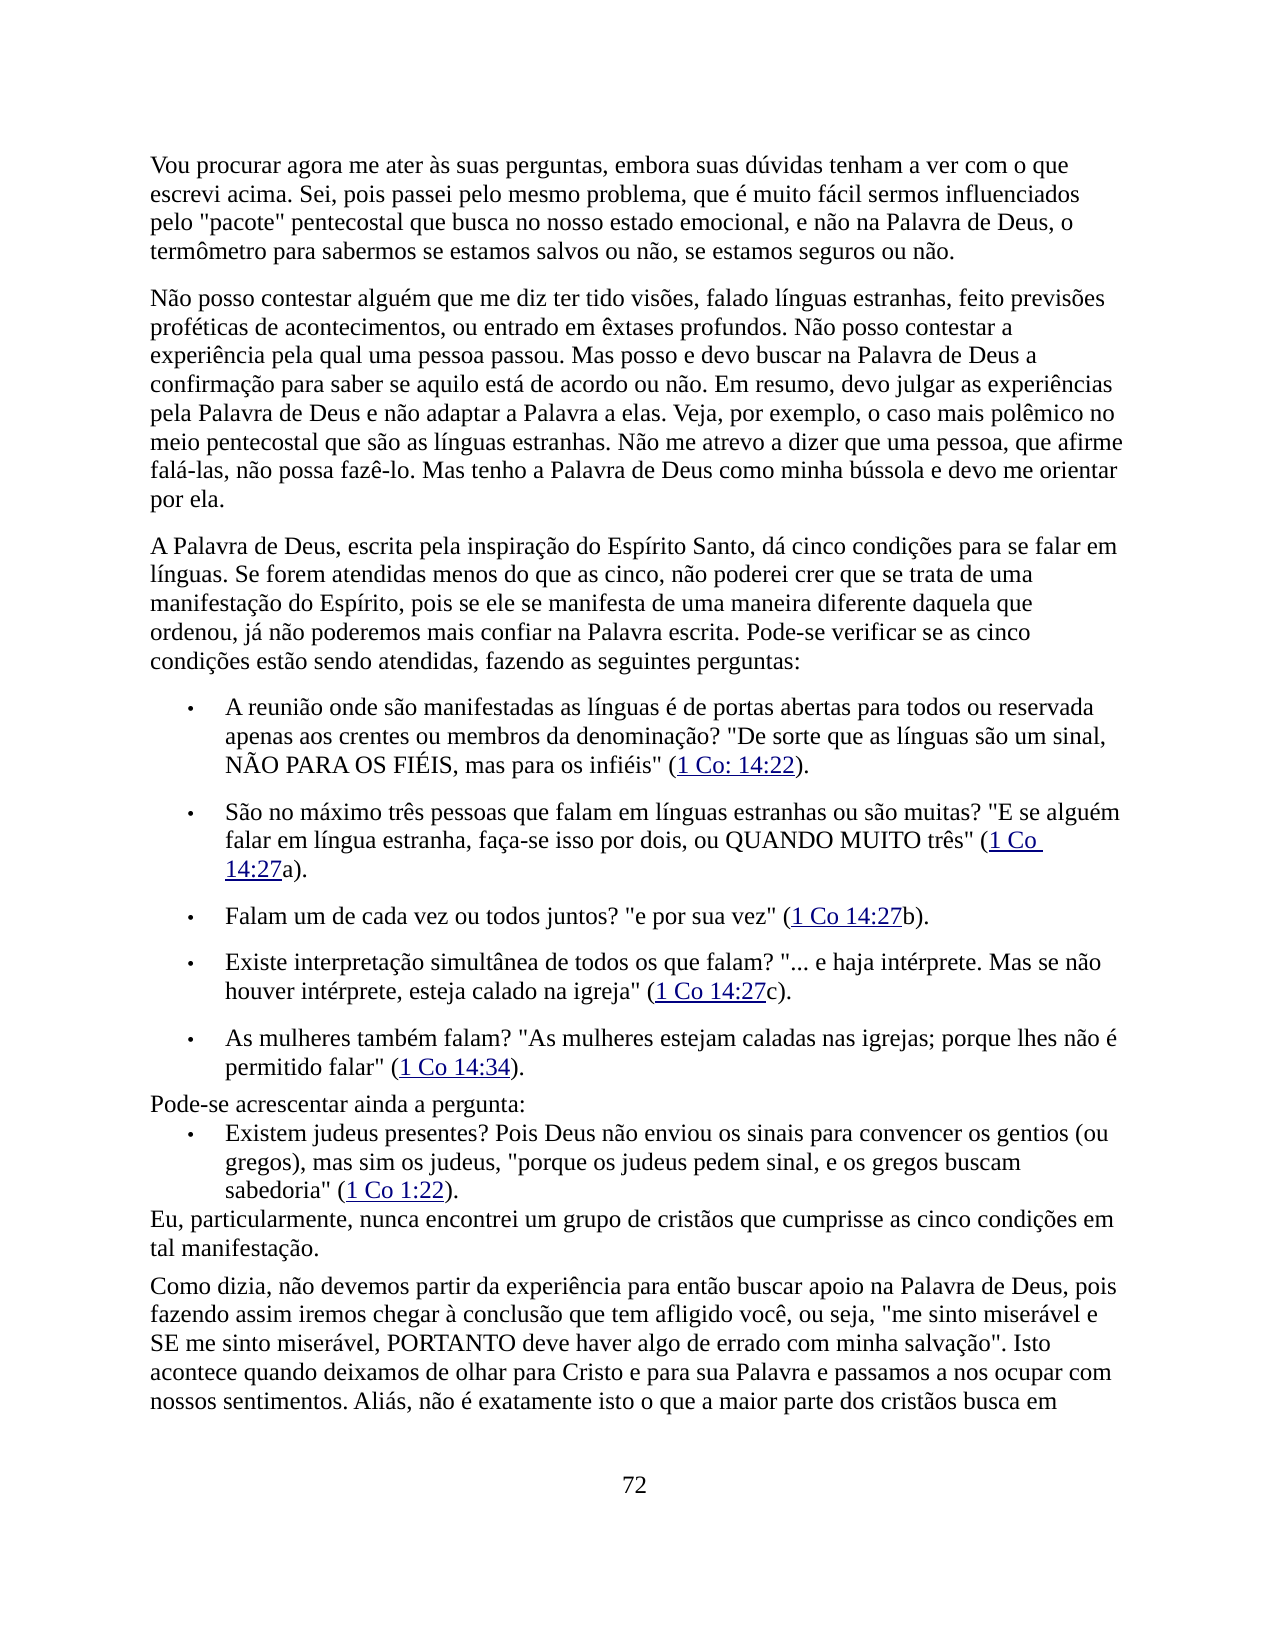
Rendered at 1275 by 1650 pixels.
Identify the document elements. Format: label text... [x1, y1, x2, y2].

list Falam um de cada vez ou todos juntos? "e por sua vez" (1 Co 14:27b). [187, 901, 1125, 929]
text Eu, particularmente, nunca encontrei um grupo de cristãos que cumprisse as cinco condições em tal manifestação. [150, 1204, 1125, 1262]
list A reunião onde são manifestadas as línguas é de portas abertas para todos ou reservada apenas aos crentes ou membros da denominação? "De sorte que as línguas são um sinal, NÃO PARA OS FIÉIS, mas para os infiéis" (1 Co: 14:22). [187, 692, 1125, 779]
text A Palavra de Deus, escrita pela inspiração do Espírito Santo, dá cinco condições para se falar em línguas. Se forem atendidas menos do que as cinco, não poderei crer que se trata de uma manifestação do Espírito, pois se ele se manifesta de uma maneira diferente daquela que ordenou, já não poderemos mais confiar na Palavra escrita. Pode-se verificar se as cinco condições estão sendo atendidas, fazendo as seguintes perguntas: [150, 531, 1125, 674]
text Vou procurar agora me ater às suas perguntas, embora suas dúvidas tenham a ver com o que escrevi acima. Sei, pois passei pelo mesmo problema, que é muito fácil sermos influenciados pelo "pacote" pentecostal que busca no nosso estado emocional, e não na Palavra de Deus, o termômetro para sabermos se estamos salvos ou não, se estamos seguros ou não. [150, 150, 1125, 265]
list Existem judeus presentes? Pois Deus não enviou os sinais para convencer os gentios (ou gregos), mas sim os judeus, "porque os judeus pedem sinal, e os gregos buscam sabedoria" (1 Co 1:22). [187, 1118, 1125, 1204]
list Existe interpretação simultânea de todos os que falam? "... e haja intérprete. Mas se não houver intérprete, esteja calado na igreja" (1 Co 14:27c). [187, 947, 1125, 1005]
text Não posso contestar alguém que me diz ter tido visões, falado línguas estranhas, feito previsões proféticas de acontecimentos, ou entrado em êxtases profundos. Não posso contestar a experiência pela qual uma pessoa passou. Mas posso e devo buscar na Palavra de Deus a confirmação para saber se aquilo está de acordo ou não. Em resumo, devo julgar as experiências pela Palavra de Deus e não adaptar a Palavra a elas. Veja, por exemplo, o caso mais polêmico no meio pentecostal que são as línguas estranhas. Não me atrevo a dizer que uma pessoa, que afirme falá-las, não possa fazê-lo. Mas tenho a Palavra de Deus como minha bússola e devo me orientar por ela. [150, 283, 1125, 513]
list As mulheres também falam? "As mulheres estejam caladas nas igrejas; porque lhes não é permitido falar" (1 Co 14:34). [187, 1023, 1125, 1080]
text Como dizia, não devemos partir da experiência para então buscar apoio na Palavra de Deus, pois fazendo assim iremos chegar à conclusão que tem afligido você, ou seja, "me sinto miserável e SE me sinto miserável, PORTANTO deve haver algo de errado com minha salvação". Isto acontece quando deixamos de olhar para Cristo e para sua Palavra e passamos a nos ocupar com nossos sentimentos. Aliás, não é exatamente isto o que a maior parte dos cristãos busca em [150, 1271, 1125, 1414]
text Pode-se acrescentar ainda a pergunta: [150, 1089, 1125, 1118]
list São no máximo três pessoas que falam em línguas estranhas ou são muitas? "E se alguém falar em língua estranha, faça-se isso por dois, ou QUANDO MUITO três" (1 Co 14:27a). [187, 797, 1125, 883]
